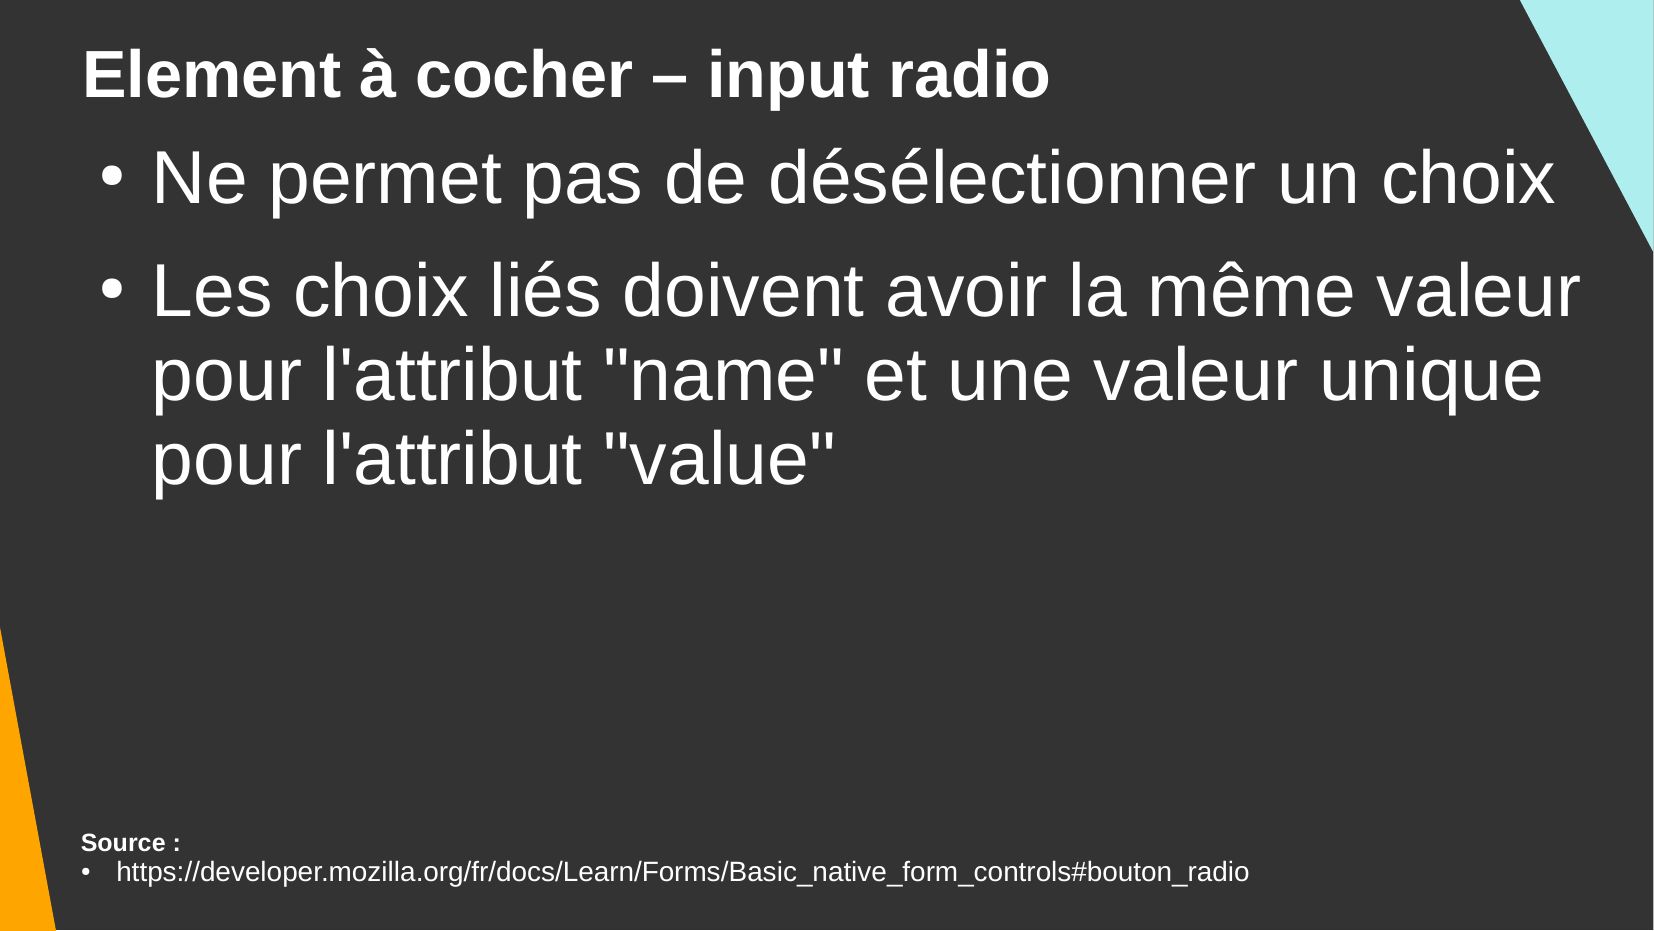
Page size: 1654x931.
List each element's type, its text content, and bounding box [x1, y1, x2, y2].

title Element à cocher – input radio [82, 37, 1571, 114]
text_box Source : https://developer.mozilla.org/fr/docs/Learn/Forms/Basic_native_form_controls#bouton_radio [66, 820, 1552, 896]
text_box [1519, 0, 1654, 254]
list Ne permet pas de désélectionner un choix Les choix liés doivent avoir la même valeur pour l'attribut "name" et une valeur unique pour l'attribut "value" [80, 135, 1619, 756]
text_box [0, 627, 57, 931]
